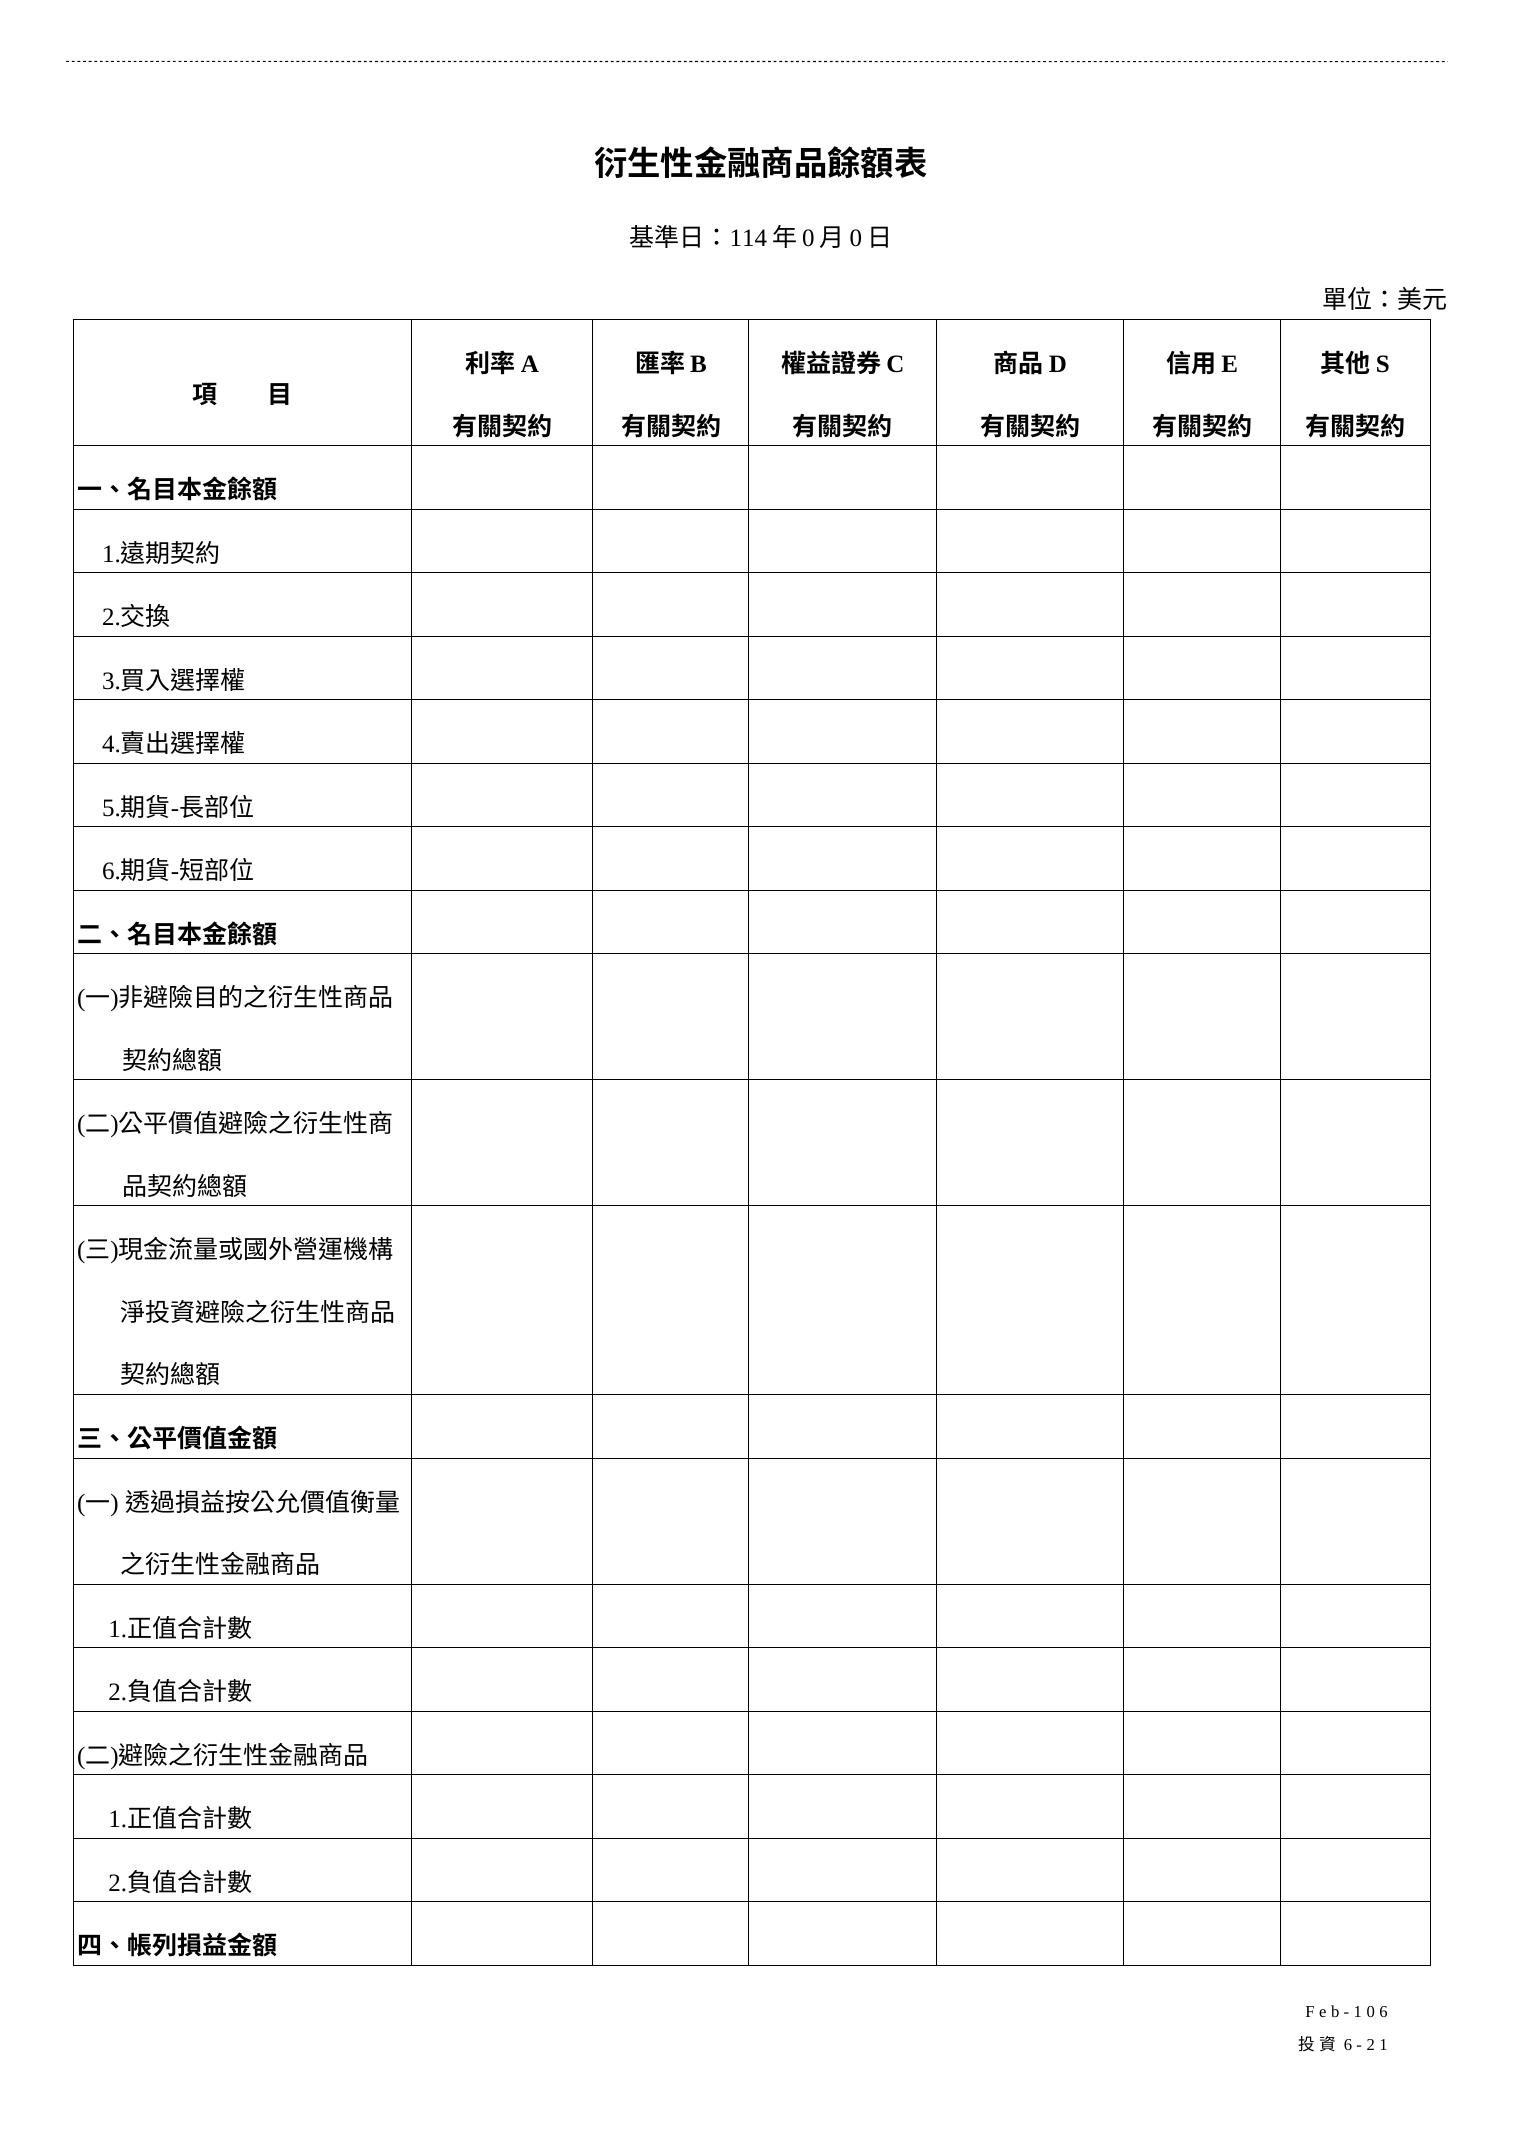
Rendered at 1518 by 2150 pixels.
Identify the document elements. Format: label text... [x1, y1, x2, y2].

table_cell [412, 1395, 592, 1457]
table_cell [412, 700, 592, 763]
table_cell [593, 827, 748, 890]
table_cell [593, 1775, 748, 1838]
table_header 匯率B 有關契約 [593, 320, 748, 445]
table_cell [937, 1648, 1123, 1711]
table_cell [1281, 764, 1430, 826]
table_cell [1124, 1775, 1280, 1838]
table_cell [412, 764, 592, 826]
table_cell 1.正值合計數 [74, 1585, 411, 1647]
table_cell 二、名目本金餘額 [74, 891, 411, 953]
table_cell [937, 637, 1123, 699]
table_header 信用E 有關契約 [1124, 320, 1280, 445]
table_cell [937, 1585, 1123, 1647]
table_cell [1281, 827, 1430, 890]
table_cell 5.期貨-長部位 [74, 764, 411, 826]
table_cell [749, 1712, 936, 1774]
table_cell (三)現金流量或國外營運機構淨投資避險之衍生性商品契約總額 [74, 1206, 411, 1394]
table_cell [412, 446, 592, 508]
table_cell [1281, 954, 1430, 1079]
table_cell [937, 1080, 1123, 1205]
table_header 其他S 有關契約 [1281, 320, 1430, 445]
table_header 商品D 有關契約 [937, 320, 1123, 445]
table_cell [749, 1585, 936, 1647]
table_cell [1281, 1902, 1430, 1965]
text 基準日：114年0月0日 [74, 194, 1447, 256]
table_cell [412, 1775, 592, 1838]
table_cell [1281, 1080, 1430, 1205]
table_cell [1124, 1206, 1280, 1394]
table_cell [937, 954, 1123, 1079]
table_cell [593, 1080, 748, 1205]
table_cell [1281, 637, 1430, 699]
table_cell [749, 510, 936, 572]
table_cell [749, 1839, 936, 1901]
table_cell [412, 573, 592, 636]
table_cell [593, 1459, 748, 1583]
table_cell [593, 1585, 748, 1647]
table_cell [1281, 1839, 1430, 1901]
table_cell [937, 700, 1123, 763]
table_cell [593, 1395, 748, 1457]
table_cell [412, 1080, 592, 1205]
table_cell [593, 637, 748, 699]
table_cell [593, 954, 748, 1079]
table_cell [412, 1902, 592, 1965]
table_cell [412, 510, 592, 572]
table_cell 1.遠期契約 [74, 510, 411, 572]
table_cell [1281, 446, 1430, 508]
table_cell 四、帳列損益金額 [74, 1902, 411, 1965]
table_cell [1281, 1648, 1430, 1711]
table_cell [1124, 637, 1280, 699]
table_cell 2.負值合計數 [74, 1648, 411, 1711]
table_cell 2.交換 [74, 573, 411, 636]
table_cell [412, 1712, 592, 1774]
table_cell [412, 1839, 592, 1901]
table_cell [412, 1459, 592, 1583]
table_cell [937, 573, 1123, 636]
table_cell [1124, 1395, 1280, 1457]
table_cell [593, 891, 748, 953]
table_cell 6.期貨-短部位 [74, 827, 411, 890]
table_cell [412, 1648, 592, 1711]
table_cell [1281, 1206, 1430, 1394]
table_cell [937, 1206, 1123, 1394]
table_cell (二)公平價值避險之衍生性商品契約總額 [74, 1080, 411, 1205]
table_cell [593, 510, 748, 572]
table_cell [1281, 700, 1430, 763]
table_cell [593, 764, 748, 826]
table_cell [749, 573, 936, 636]
table_cell [749, 1395, 936, 1457]
table_cell 一、名目本金餘額 [74, 446, 411, 508]
table_cell [749, 827, 936, 890]
table_cell [1124, 1839, 1280, 1901]
table_cell [593, 1902, 748, 1965]
table_cell [1124, 1902, 1280, 1965]
table_cell [593, 1839, 748, 1901]
table_cell [1124, 1712, 1280, 1774]
table_cell 三、公平價值金額 [74, 1395, 411, 1457]
table_cell [412, 1206, 592, 1394]
table_cell (一) 透過損益按公允價值衡量之衍生性金融商品 [74, 1459, 411, 1583]
table_cell [593, 1206, 748, 1394]
table_header 項 目 [74, 320, 411, 445]
table_cell [937, 446, 1123, 508]
table_cell [1124, 700, 1280, 763]
table_cell [937, 1775, 1123, 1838]
table_cell [749, 1648, 936, 1711]
table_cell [1124, 1080, 1280, 1205]
table_cell [1281, 1395, 1430, 1457]
table_cell [1124, 891, 1280, 953]
table_cell 3.買入選擇權 [74, 637, 411, 699]
table_cell [593, 1648, 748, 1711]
table_cell [1281, 573, 1430, 636]
table_cell [412, 954, 592, 1079]
table_cell [749, 446, 936, 508]
table_cell [749, 637, 936, 699]
table_cell [412, 637, 592, 699]
table_cell [937, 1712, 1123, 1774]
table_cell [749, 1459, 936, 1583]
table_cell [749, 891, 936, 953]
table_cell [749, 764, 936, 826]
table_cell [412, 891, 592, 953]
table_cell [1124, 764, 1280, 826]
table_cell [593, 700, 748, 763]
table_cell [749, 1775, 936, 1838]
table_cell [749, 1080, 936, 1205]
table_cell [1281, 510, 1430, 572]
table_cell [1124, 573, 1280, 636]
table_cell [937, 1839, 1123, 1901]
table_cell [1281, 1712, 1430, 1774]
table_cell [749, 700, 936, 763]
table_cell [1281, 1775, 1430, 1838]
table_cell [937, 510, 1123, 572]
table_cell [937, 1459, 1123, 1583]
table_cell [1281, 891, 1430, 953]
text 單位：美元 [74, 256, 1447, 319]
table_cell [937, 1902, 1123, 1965]
table_header 利率A 有關契約 [412, 320, 592, 445]
text 衍生性金融商品餘額表 [74, 119, 1447, 181]
table_cell 2.負值合計數 [74, 1839, 411, 1901]
table_cell [1281, 1585, 1430, 1647]
table_cell [937, 764, 1123, 826]
table_cell [412, 827, 592, 890]
table_cell [1281, 1459, 1430, 1583]
table_cell [937, 891, 1123, 953]
table_cell [749, 954, 936, 1079]
table_cell [1124, 1648, 1280, 1711]
table_cell [1124, 827, 1280, 890]
table_cell (二)避險之衍生性金融商品 [74, 1712, 411, 1774]
table_cell [937, 827, 1123, 890]
table_cell (一)非避險目的之衍生性商品契約總額 [74, 954, 411, 1079]
table_cell [1124, 446, 1280, 508]
table_header 權益證券C 有關契約 [749, 320, 936, 445]
table_cell [1124, 1459, 1280, 1583]
table_cell [1124, 510, 1280, 572]
table_cell 4.賣出選擇權 [74, 700, 411, 763]
table_cell [412, 1585, 592, 1647]
table_cell 1.正值合計數 [74, 1775, 411, 1838]
table_cell [1124, 1585, 1280, 1647]
table_cell [1124, 954, 1280, 1079]
table_cell [937, 1395, 1123, 1457]
table_cell [593, 1712, 748, 1774]
table_cell [593, 446, 748, 508]
table_cell [749, 1206, 936, 1394]
table_cell [593, 573, 748, 636]
table_cell [749, 1902, 936, 1965]
